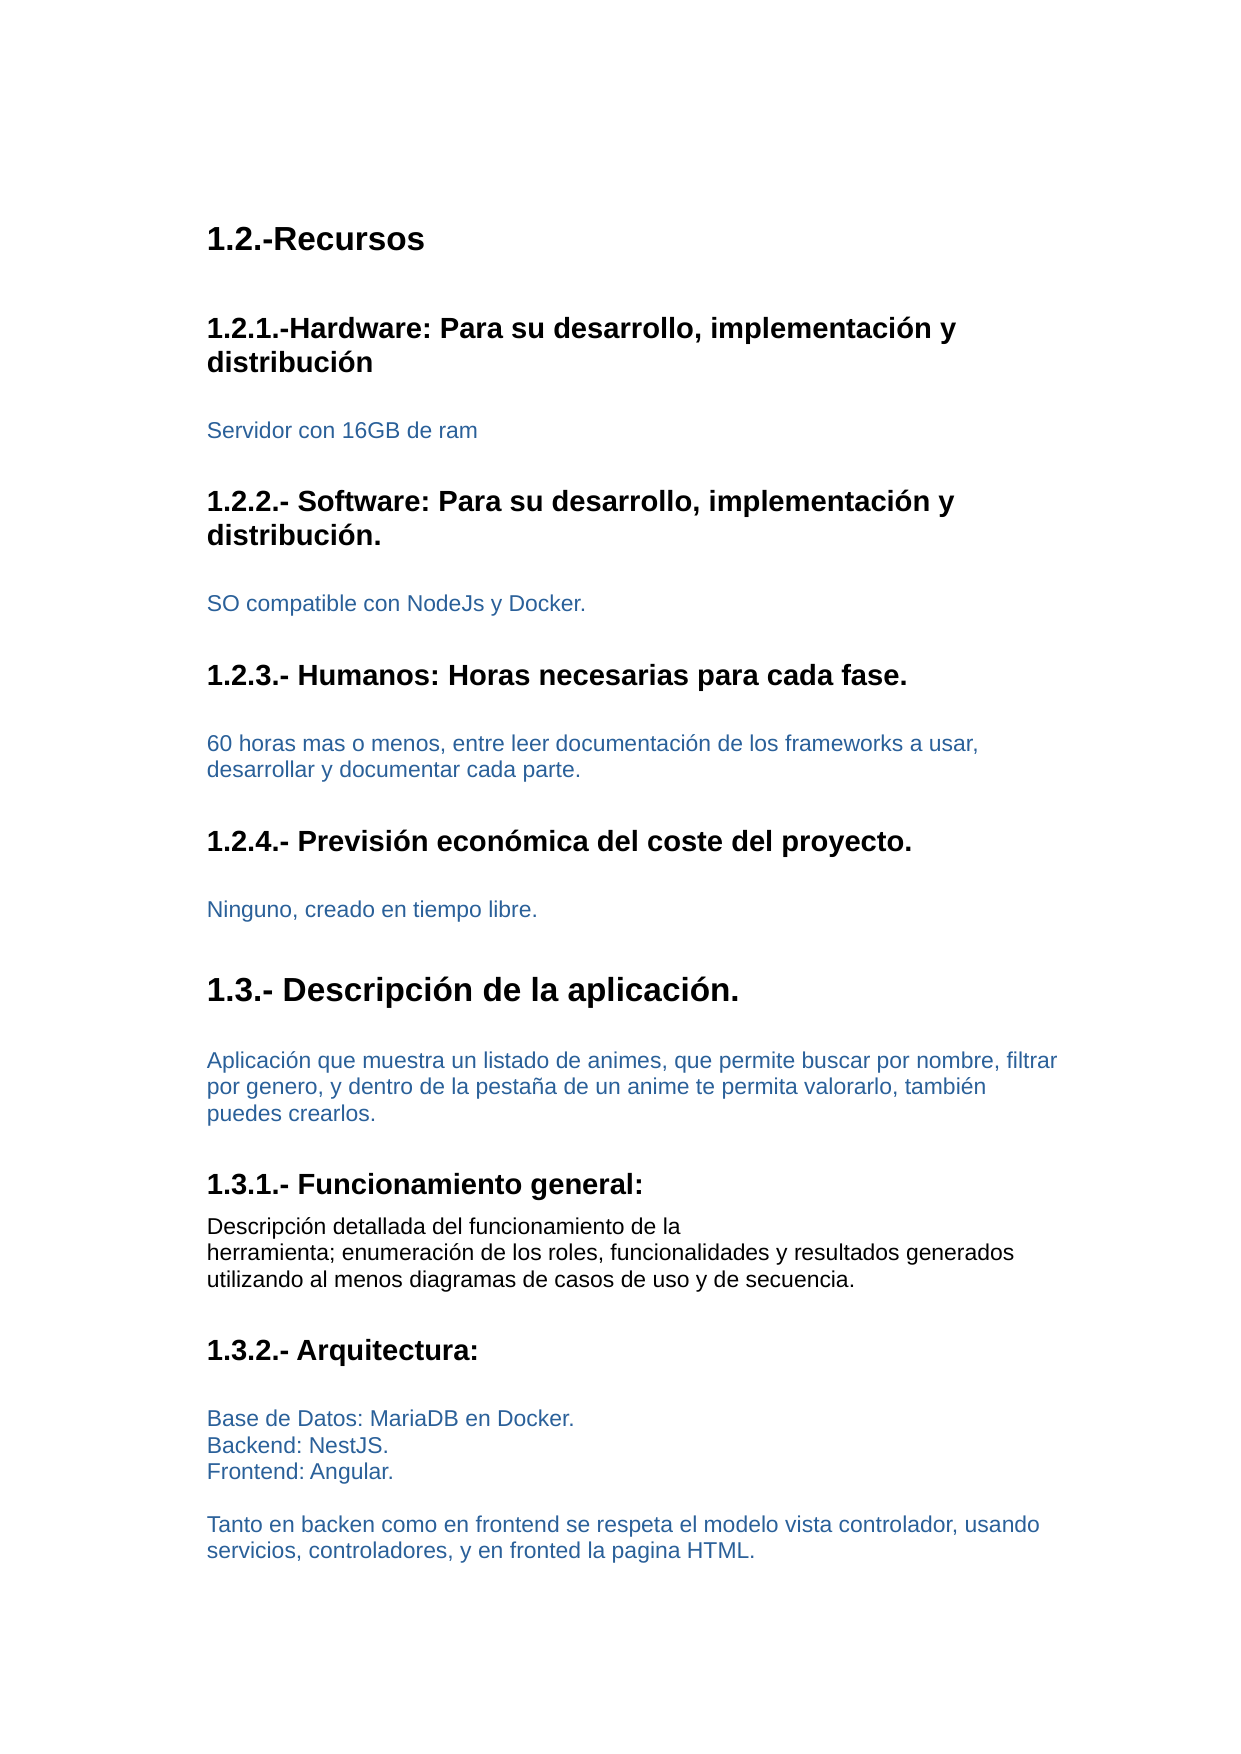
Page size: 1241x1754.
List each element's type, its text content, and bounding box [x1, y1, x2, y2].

subtitle 1.2.3.- Humanos: Horas necesarias para cada fase. [207, 658, 1063, 691]
subtitle 1.2.-Recursos [207, 219, 1063, 258]
subtitle 1.2.2.- Software: Para su desarrollo, implementación y distribución. [207, 484, 1063, 552]
subtitle 1.3.1.- Funcionamiento general: [207, 1167, 1063, 1201]
text Backend: NestJS. [207, 1432, 1063, 1458]
text Frontend: Angular. [207, 1458, 1063, 1484]
text Tanto en backen como en frontend se respeta el modelo vista controlador, usando servicios, controladores, y en fronted la pagina HTML. [207, 1511, 1063, 1563]
text Aplicación que muestra un listado de animes, que permite buscar por nombre, filtrar por genero, y dentro de la pestaña de un anime te permita valorarlo, también puedes crearlos. [207, 1047, 1063, 1126]
text Ninguno, creado en tiempo libre. [207, 896, 1063, 922]
subtitle 1.3.- Descripción de la aplicación. [207, 970, 1063, 1008]
text Descripción detallada del funcionamiento de la [207, 1213, 1063, 1239]
subtitle 1.2.4.- Previsión económica del coste del proyecto. [207, 824, 1063, 857]
text Base de Datos: MariaDB en Docker. [207, 1405, 1063, 1432]
text 60 horas mas o menos, entre leer documentación de los frameworks a usar, desarrollar y documentar cada parte. [207, 730, 1063, 783]
text SO compatible con NodeJs y Docker. [207, 590, 1063, 617]
subtitle 1.2.1.-Hardware: Para su desarrollo, implementación y distribución [207, 311, 1063, 378]
subtitle 1.3.2.- Arquitectura: [207, 1333, 1063, 1367]
text herramienta; enumeración de los roles, funcionalidades y resultados generados [207, 1239, 1063, 1266]
text utilizando al menos diagramas de casos de uso y de secuencia. [207, 1266, 1063, 1292]
text Servidor con 16GB de ram [207, 417, 1063, 443]
